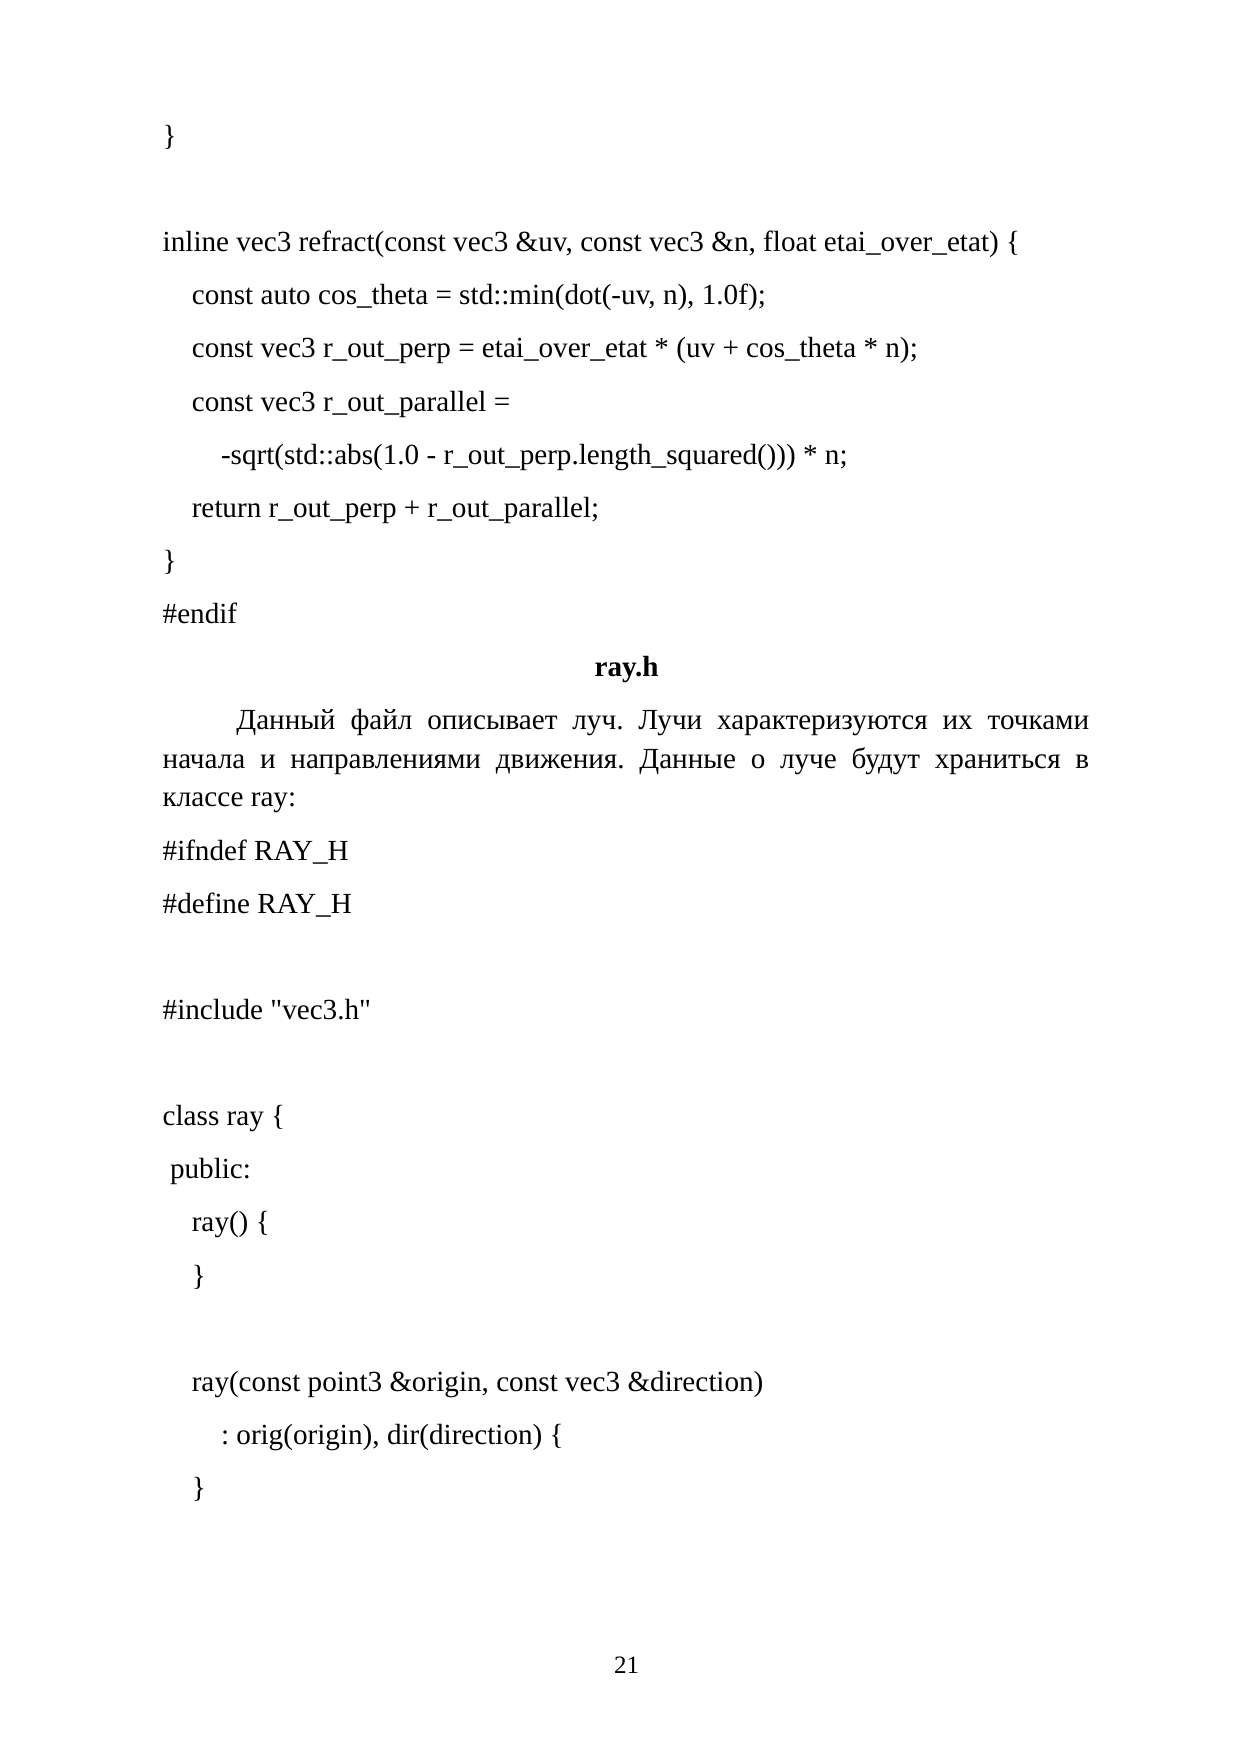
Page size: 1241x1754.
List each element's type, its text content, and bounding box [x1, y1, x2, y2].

text ray() { [162, 1204, 1090, 1238]
text #ifndef RAY_H [162, 833, 1090, 866]
text public: [162, 1151, 1090, 1185]
text const vec3 r_out_perp = etai_over_etat * (uv + cos_theta * n); [162, 331, 1090, 364]
text #include "vec3.h" [162, 992, 1090, 1026]
text } [162, 118, 1090, 152]
text ray.h [162, 649, 1090, 683]
text const vec3 r_out_parallel = [162, 384, 1090, 417]
text #endif [162, 596, 1090, 630]
text } [162, 1258, 1090, 1291]
text Данный файл описывает луч. Лучи характеризуются их точками начала и направлениями движения. Данные о луче будут храниться в классе ray: [162, 702, 1090, 813]
text return r_out_perp + r_out_parallel; [162, 490, 1090, 523]
text #define RAY_H [162, 886, 1090, 919]
text class ray { [162, 1098, 1090, 1132]
text } [162, 1470, 1090, 1504]
text const auto cos_theta = std::min(dot(-uv, n), 1.0f); [162, 277, 1090, 311]
text ray(const point3 &origin, const vec3 &direction) [162, 1364, 1090, 1397]
text -sqrt(std::abs(1.0 - r_out_perp.length_squared())) * n; [162, 437, 1090, 470]
text : orig(origin), dir(direction) { [162, 1417, 1090, 1451]
text } [162, 543, 1090, 577]
text inline vec3 refract(const vec3 &uv, const vec3 &n, float etai_over_etat) { [162, 224, 1090, 258]
